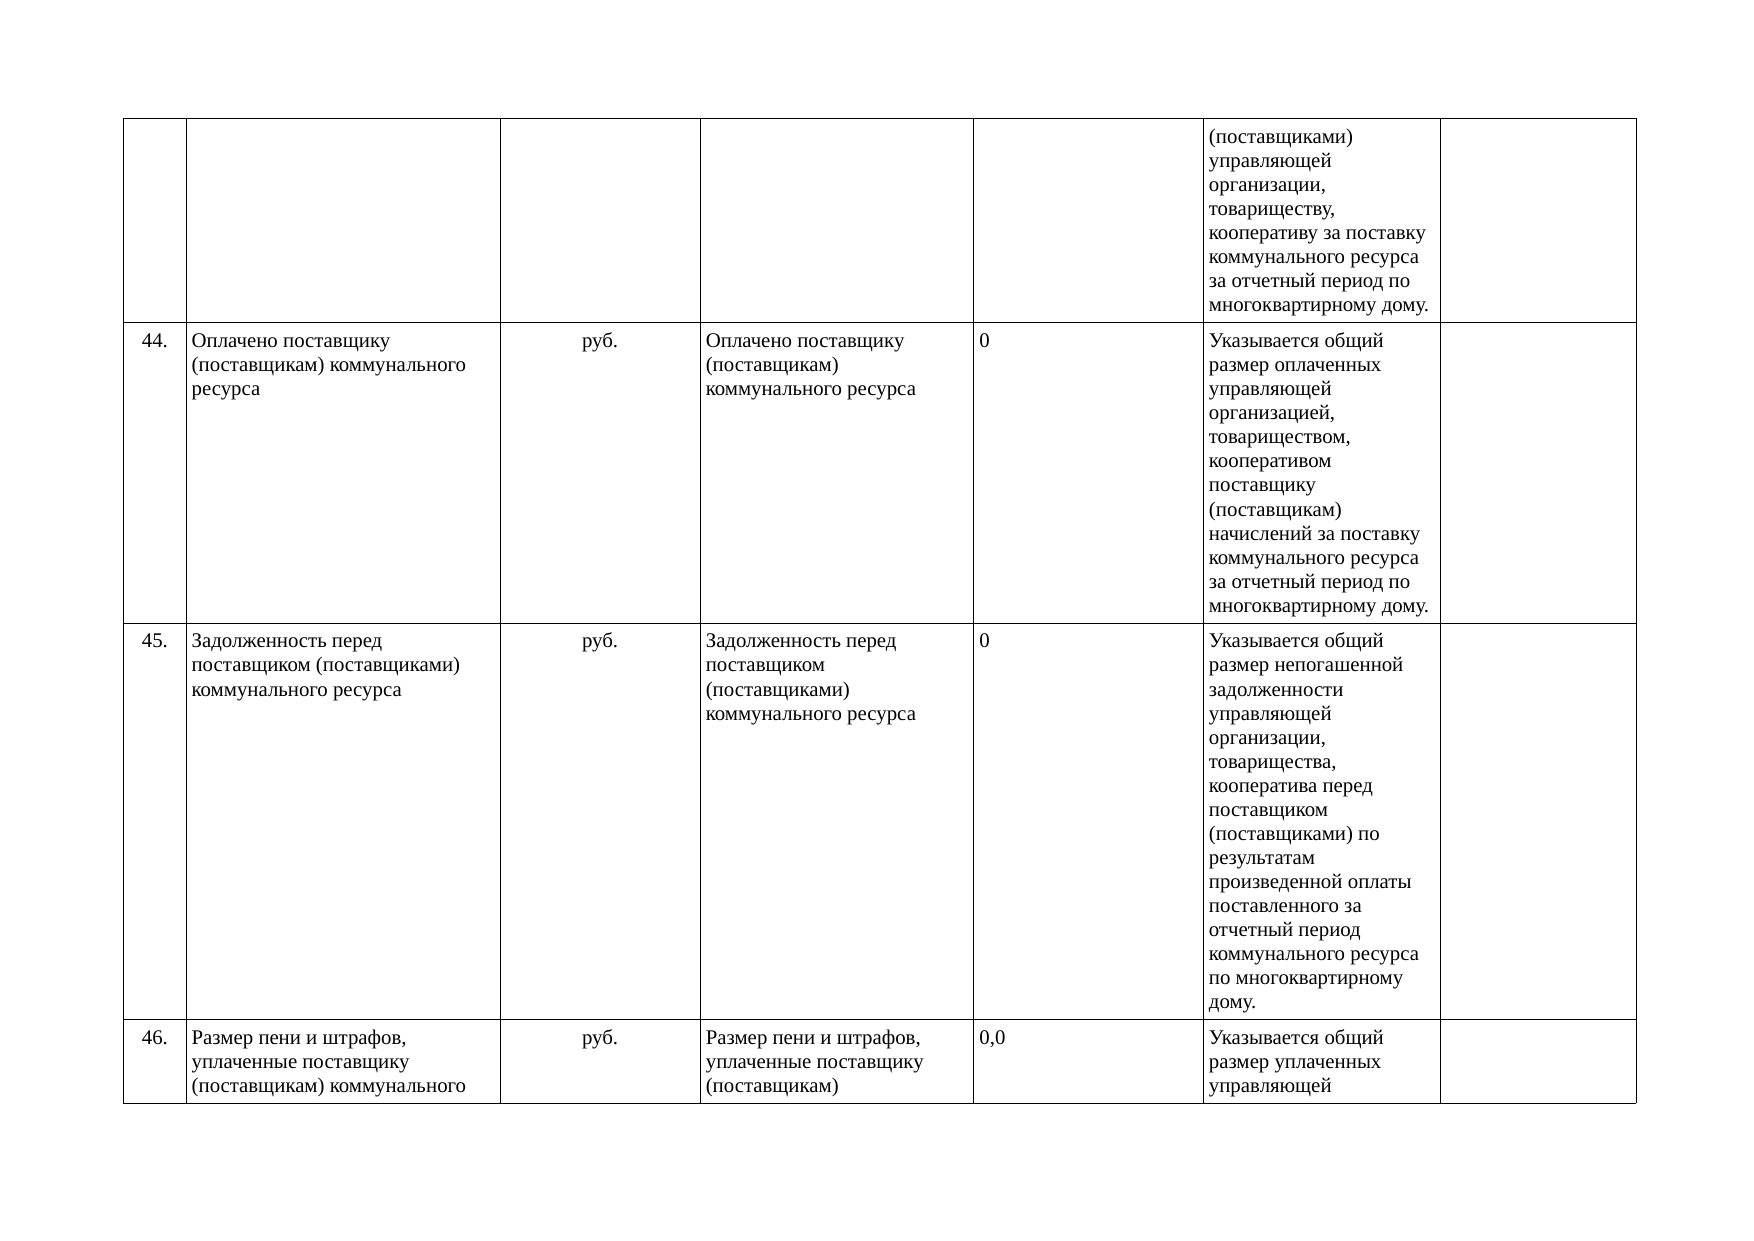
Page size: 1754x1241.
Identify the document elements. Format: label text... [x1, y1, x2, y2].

table_cell [187, 119, 500, 322]
table_cell 0,0 [974, 1020, 1203, 1103]
table_cell (поставщиками) управляющей организации, товариществу, кооперативу за поставку коммунального ресурса за отчетный период по многоквартирному дому. [1204, 119, 1440, 322]
table_cell Указывается общий размер оплаченных управляющей организацией, товариществом, кооперативом поставщику (поставщикам) начислений за поставку коммунального ресурса за отчетный период по многоквартирному дому. [1204, 323, 1440, 622]
table_cell 44. [124, 323, 186, 622]
table_cell Оплачено поставщику (поставщикам) коммунального ресурса [187, 323, 500, 622]
table_cell Размер пени и штрафов, уплаченные поставщику (поставщикам) коммунального [187, 1020, 500, 1103]
table_cell руб. [501, 624, 700, 1019]
table_cell 46. [124, 1020, 186, 1103]
table_cell Указывается общий размер уплаченных управляющей [1204, 1020, 1440, 1103]
table_cell [124, 119, 186, 322]
table_cell [974, 119, 1203, 322]
table_cell [1441, 1020, 1636, 1103]
table_cell Размер пени и штрафов, уплаченные поставщику (поставщикам) [701, 1020, 973, 1103]
table_cell 0 [974, 323, 1203, 622]
table_cell 0 [974, 624, 1203, 1019]
table_cell [1441, 323, 1636, 622]
table_cell Указывается общий размер непогашенной задолженности управляющей организации, товарищества, кооператива перед поставщиком (поставщиками) по результатам произведенной оплаты поставленного за отчетный период коммунального ресурса по многоквартирному дому. [1204, 624, 1440, 1019]
table_cell Задолженность перед поставщиком (поставщиками) коммунального ресурса [701, 624, 973, 1019]
table_cell руб. [501, 1020, 700, 1103]
table_cell Задолженность перед поставщиком (поставщиками) коммунального ресурса [187, 624, 500, 1019]
table_cell [701, 119, 973, 322]
table_cell руб. [501, 323, 700, 622]
table_cell [1441, 624, 1636, 1019]
table_cell 45. [124, 624, 186, 1019]
table_cell Оплачено поставщику (поставщикам) коммунального ресурса [701, 323, 973, 622]
table_cell [1441, 119, 1636, 322]
table_cell [501, 119, 700, 322]
